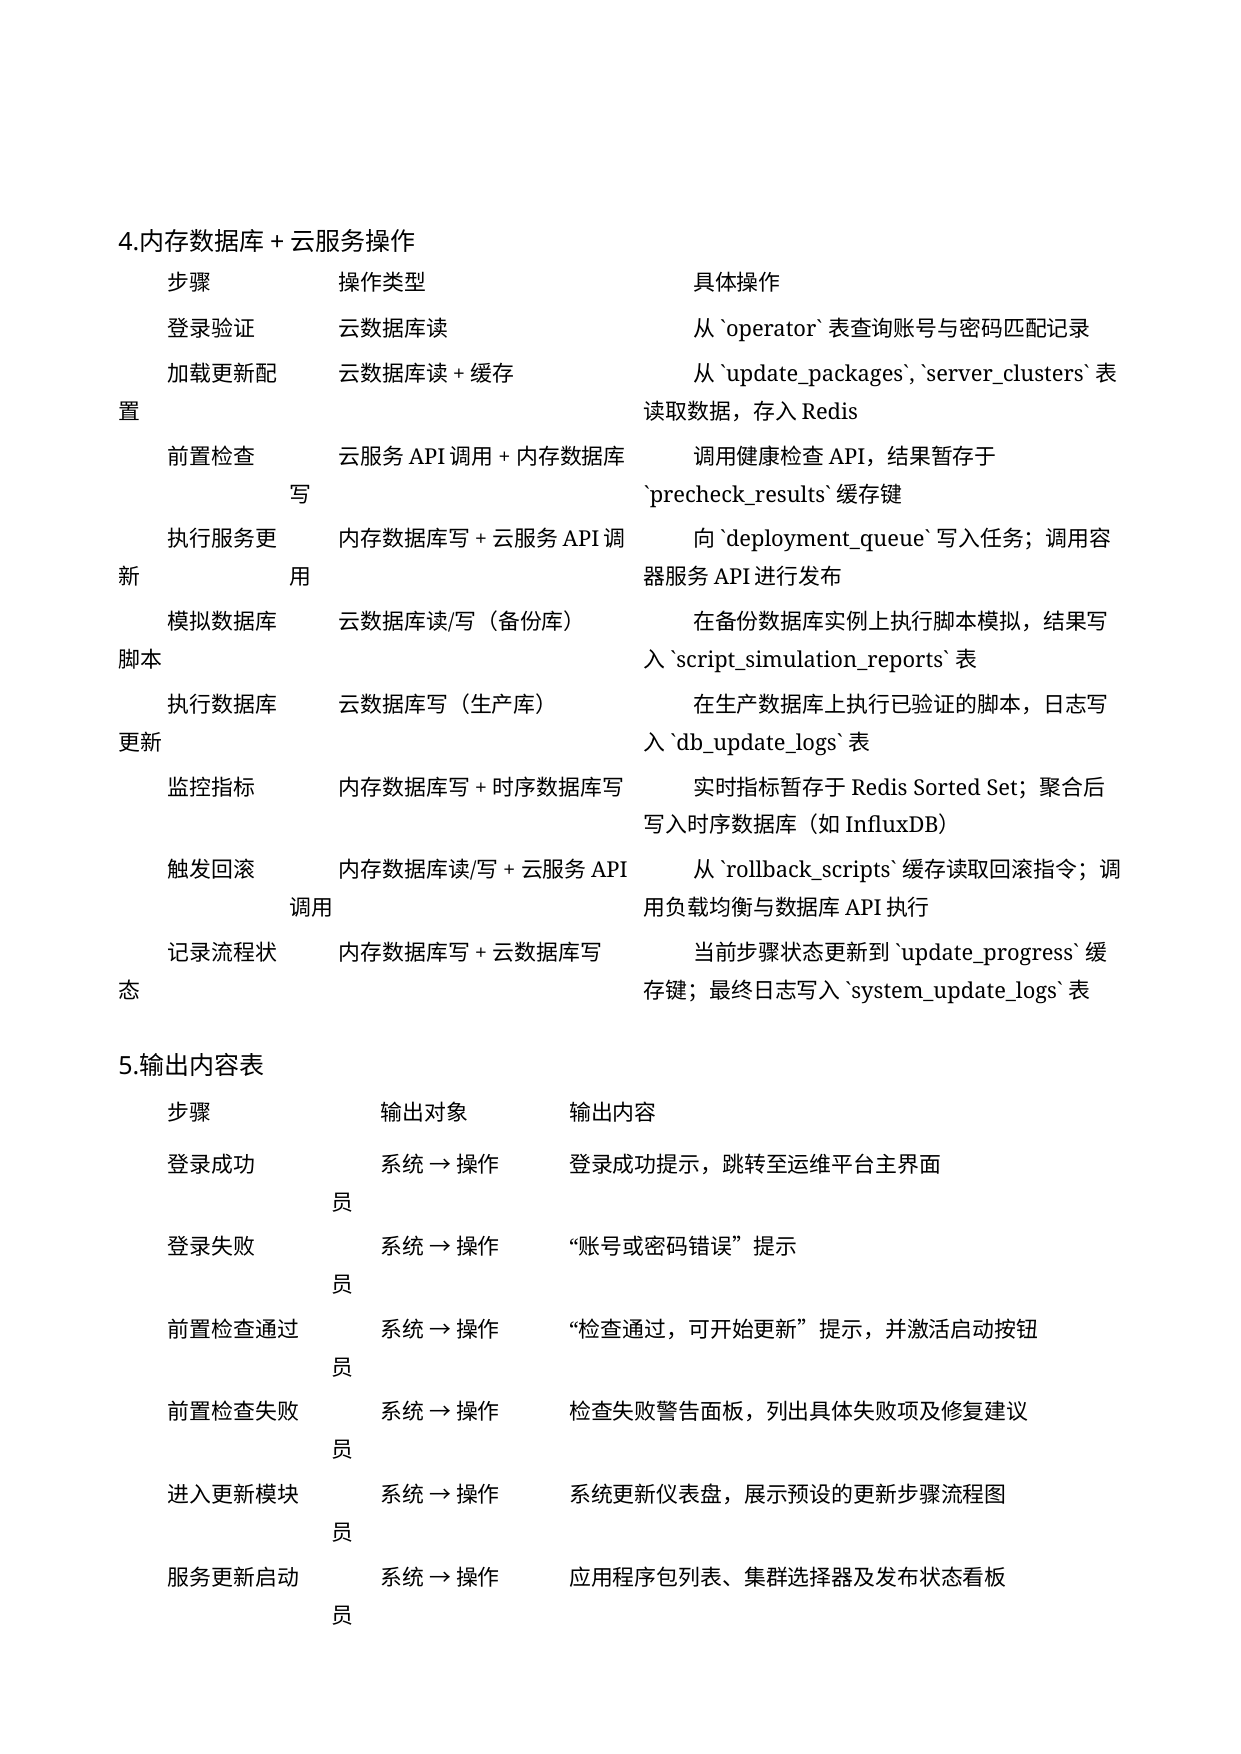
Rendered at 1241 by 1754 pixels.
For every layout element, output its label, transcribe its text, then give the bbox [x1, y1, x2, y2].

table_cell “检查通过，可开始更新”提示，并激活启动按钮 [519, 1305, 1122, 1388]
table_cell 云服务API调用 + 内存数据库写 [289, 432, 643, 515]
table_cell 系统更新仪表盘，展示预设的更新步骤流程图 [519, 1471, 1122, 1553]
table_cell 系统 → 操作员 [331, 1553, 519, 1636]
table_cell 监控指标 [118, 763, 289, 846]
table_header 具体操作 [644, 258, 1122, 305]
table_cell 内存数据库写 + 云数据库写 [289, 929, 643, 1011]
table_cell 前置检查失败 [118, 1388, 331, 1471]
table_cell 云数据库写（生产库） [289, 680, 643, 763]
table_cell 进入更新模块 [118, 1471, 331, 1553]
table_cell 从 `update_packages`, `server_clusters` 表读取数据，存入 Redis [644, 350, 1122, 432]
table_header 步骤 [118, 1081, 331, 1140]
table_cell “账号或密码错误”提示 [519, 1223, 1122, 1305]
table_cell 系统 → 操作员 [331, 1305, 519, 1388]
table_cell 在备份数据库实例上执行脚本模拟，结果写入 `script_simulation_reports` 表 [644, 598, 1122, 680]
table_cell 向 `deployment_queue` 写入任务；调用容器服务API进行发布 [644, 515, 1122, 598]
table_cell 系统 → 操作员 [331, 1388, 519, 1471]
table_header 输出对象 [331, 1081, 519, 1140]
table_cell 记录流程状态 [118, 929, 289, 1011]
table_cell 服务更新启动 [118, 1553, 331, 1636]
table_cell 执行数据库更新 [118, 680, 289, 763]
table_cell 加载更新配置 [118, 350, 289, 432]
table_cell 在生产数据库上执行已验证的脚本，日志写入 `db_update_logs` 表 [644, 680, 1122, 763]
table_cell 登录成功提示，跳转至运维平台主界面 [519, 1140, 1122, 1223]
table_cell 登录失败 [118, 1223, 331, 1305]
table_header 步骤 [118, 258, 289, 305]
table_cell 检查失败警告面板，列出具体失败项及修复建议 [519, 1388, 1122, 1471]
table_cell 系统 → 操作员 [331, 1223, 519, 1305]
table_cell 前置检查 [118, 432, 289, 515]
table_cell 从 `rollback_scripts` 缓存读取回滚指令；调用负载均衡与数据库API执行 [644, 846, 1122, 928]
table_cell 云数据库读 [289, 305, 643, 349]
table_cell 系统 → 操作员 [331, 1140, 519, 1223]
table_cell 登录成功 [118, 1140, 331, 1223]
table_cell 当前步骤状态更新到 `update_progress` 缓存键；最终日志写入 `system_update_logs` 表 [644, 929, 1122, 1011]
table_cell 云数据库读 + 缓存 [289, 350, 643, 432]
table_cell 内存数据库写 + 时序数据库写 [289, 763, 643, 846]
text 4.内存数据库 + 云服务操作 [118, 222, 1122, 258]
table_cell 触发回滚 [118, 846, 289, 928]
text 5.输出内容表 [118, 1045, 1122, 1081]
table_cell 登录验证 [118, 305, 289, 349]
table_cell 系统 → 操作员 [331, 1471, 519, 1553]
table_cell 内存数据库写 + 云服务API调用 [289, 515, 643, 598]
table_cell 应用程序包列表、集群选择器及发布状态看板 [519, 1553, 1122, 1636]
table_header 操作类型 [289, 258, 643, 305]
table_cell 云数据库读/写（备份库） [289, 598, 643, 680]
table_cell 模拟数据库脚本 [118, 598, 289, 680]
table_header 输出内容 [519, 1081, 1122, 1140]
table_cell 执行服务更新 [118, 515, 289, 598]
table_cell 调用健康检查API，结果暂存于 `precheck_results` 缓存键 [644, 432, 1122, 515]
table_cell 内存数据库读/写 + 云服务API调用 [289, 846, 643, 928]
table_cell 实时指标暂存于 Redis Sorted Set；聚合后写入时序数据库（如 InfluxDB） [644, 763, 1122, 846]
table_cell 从 `operator` 表查询账号与密码匹配记录 [644, 305, 1122, 349]
table_cell 前置检查通过 [118, 1305, 331, 1388]
